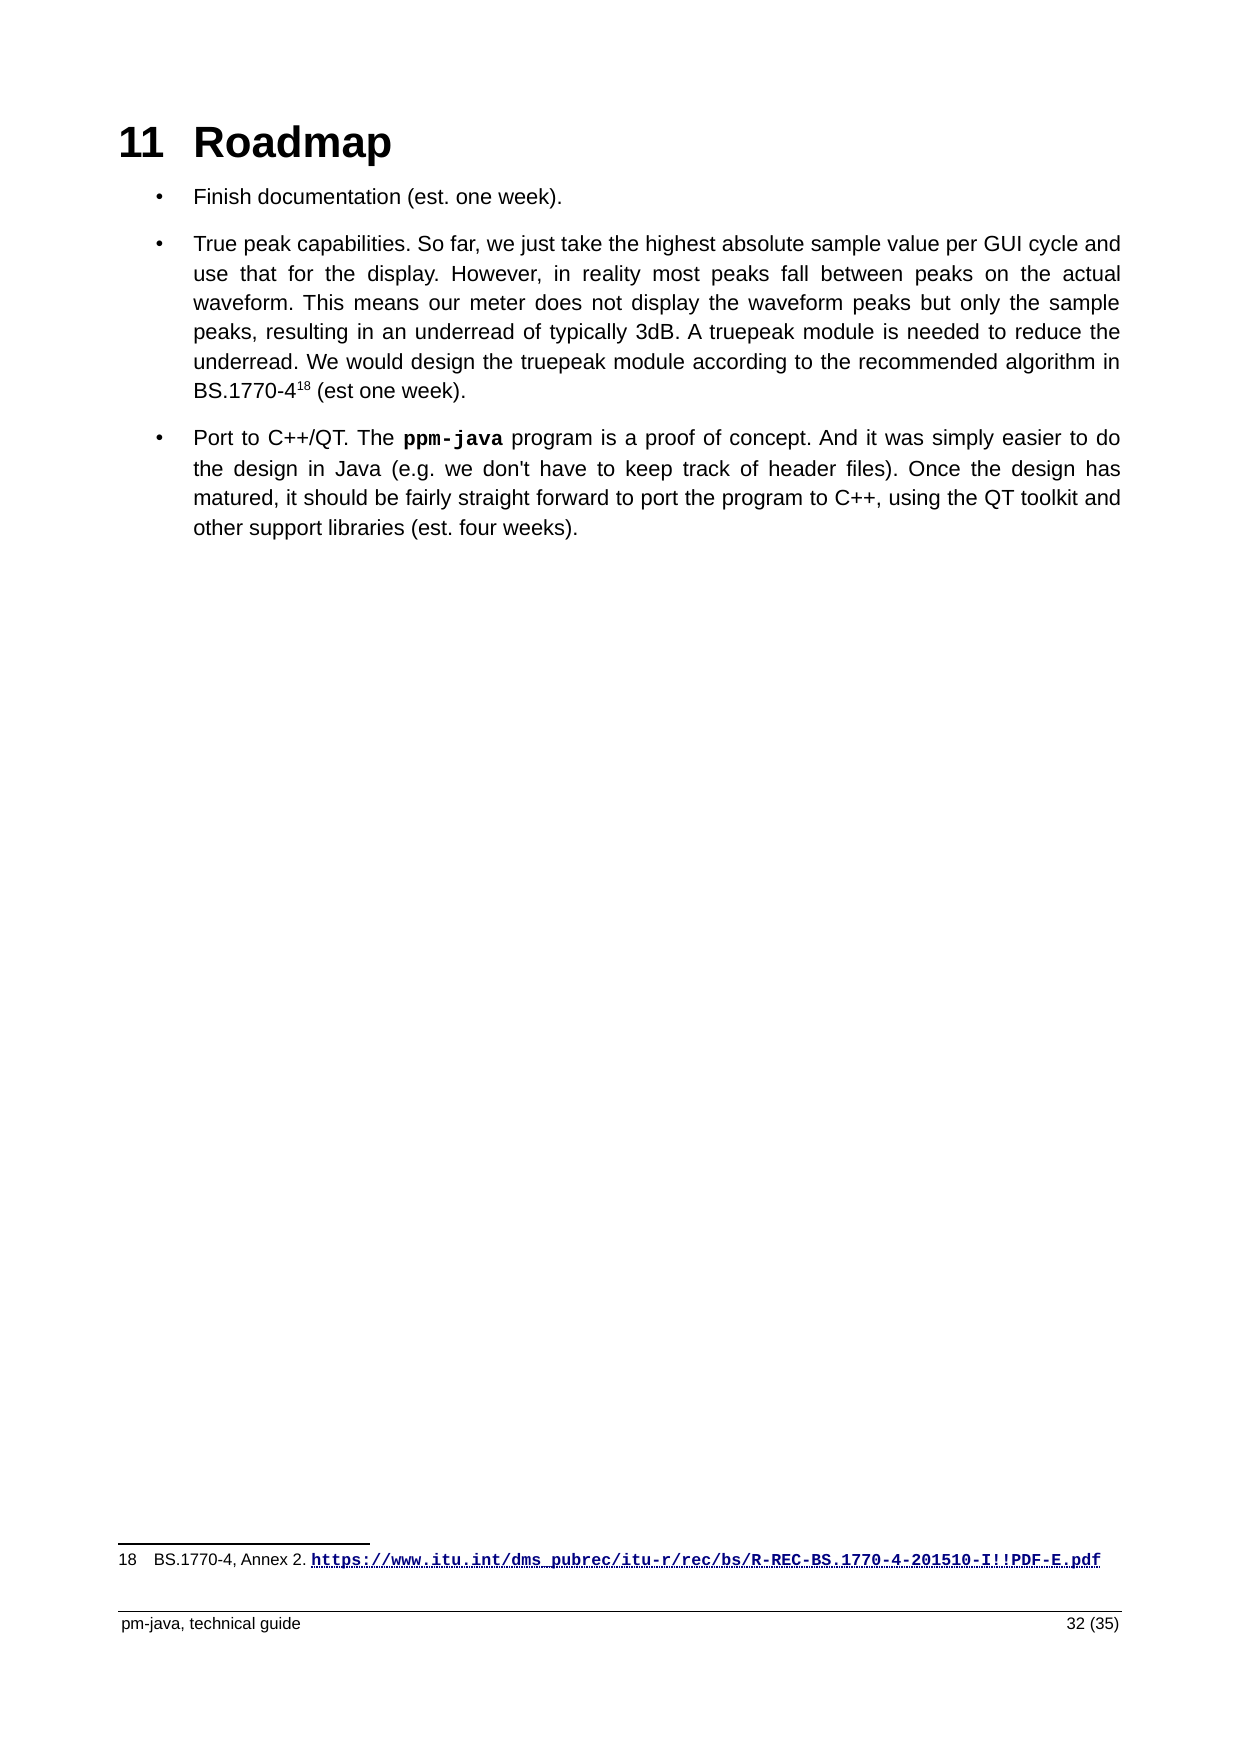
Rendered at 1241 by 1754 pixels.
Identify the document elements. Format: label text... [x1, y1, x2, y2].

subtitle Roadmap [118, 118, 1122, 167]
list Port to C++/QT. The ppm-java program is a proof of concept. And it was simply easier to do the design in Java (e.g. we don't have to keep track of header files). Once the design has matured, it should be fairly straight forward to port the program to C++, using the QT toolkit and other support libraries (est. four weeks). [156, 426, 1122, 540]
list Finish documentation (est. one week). [156, 185, 1122, 209]
list BS.1770-4, Annex 2. https://www.itu.int/dms_pubrec/itu-r/rec/bs/R-REC-BS.1770-4-201510-I!!PDF-E.pdf [118, 1550, 1122, 1570]
list True peak capabilities. So far, we just take the highest absolute sample value per GUI cycle and use that for the display. However, in reality most peaks fall between peaks on the actual waveform. This means our meter does not display the waveform peaks but only the sample peaks, resulting in an underread of typically 3dB. A truepeak module is needed to reduce the underread. We would design the truepeak module according to the recommended algorithm in BS.1770-4 (est one week). [156, 232, 1122, 403]
